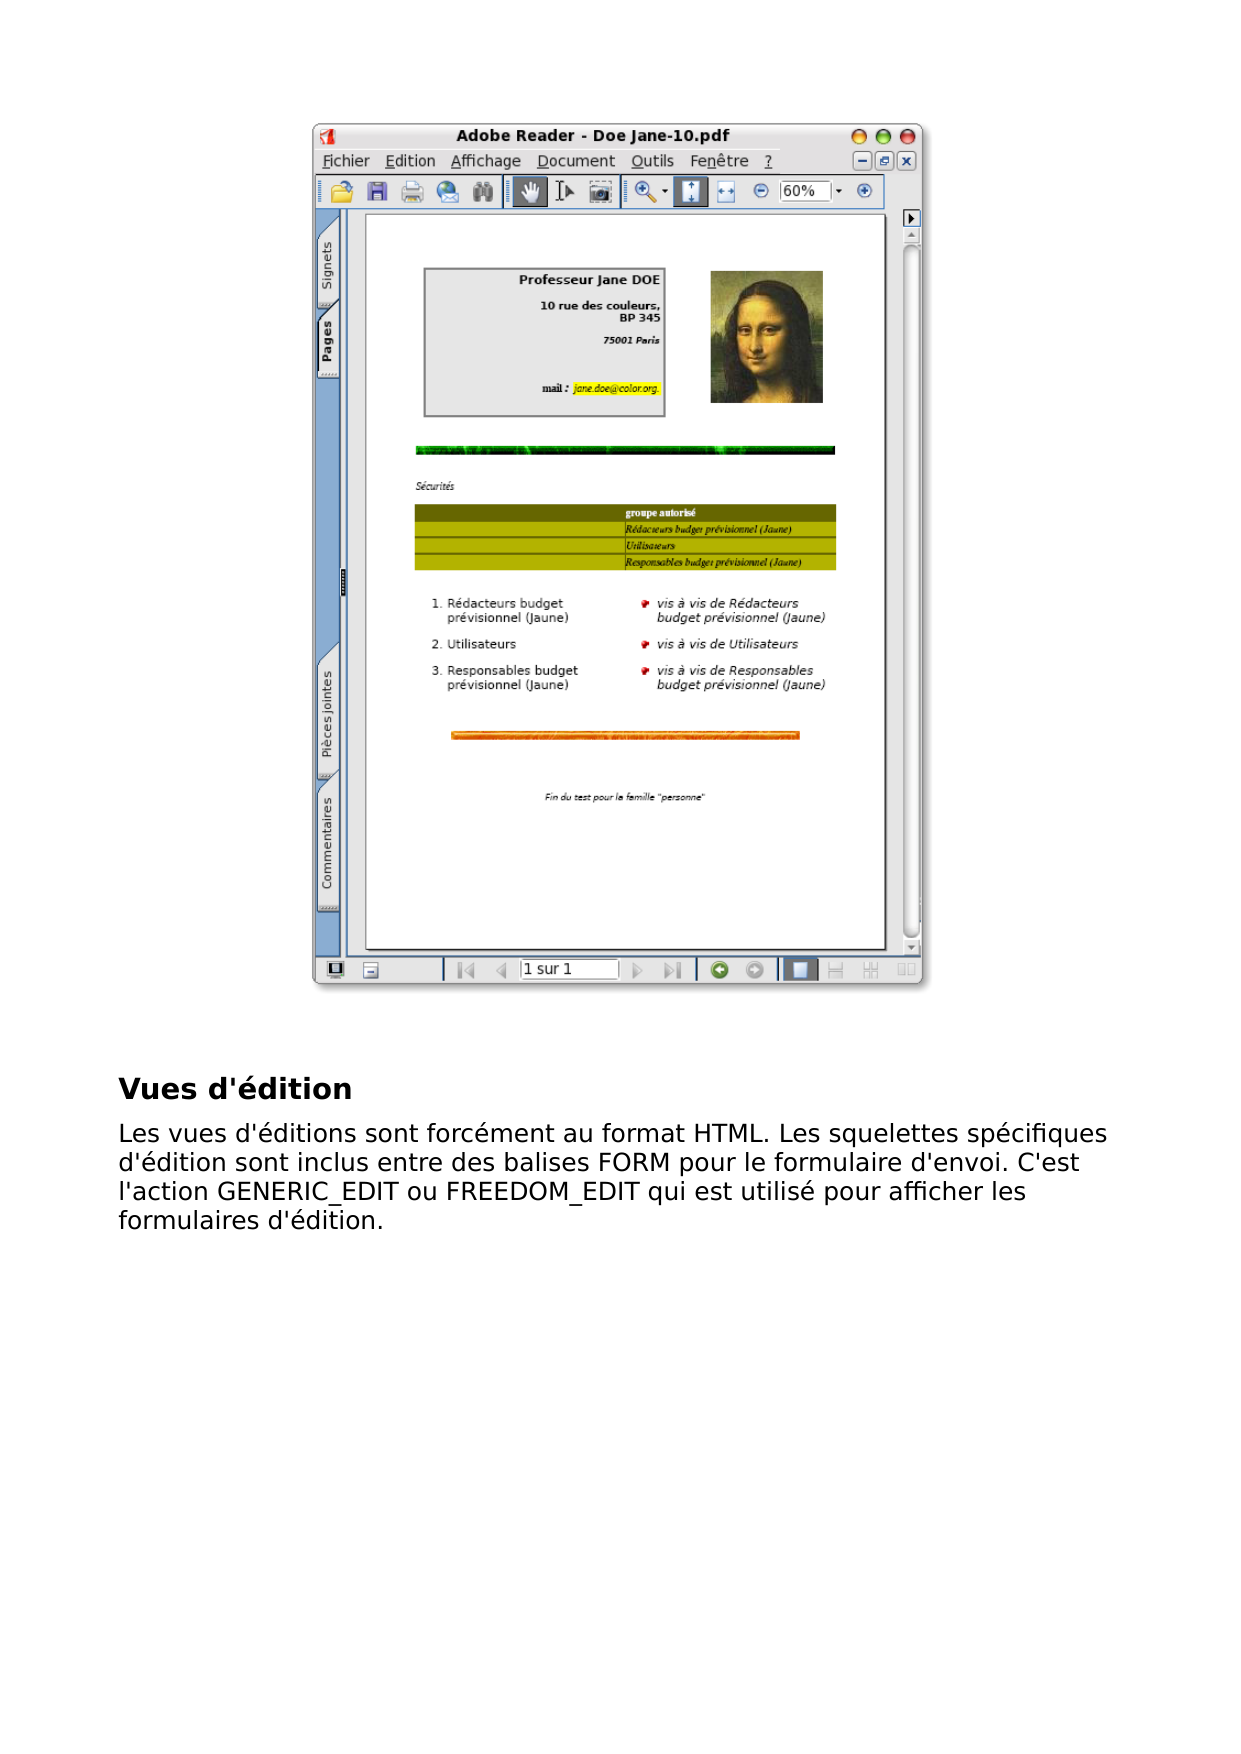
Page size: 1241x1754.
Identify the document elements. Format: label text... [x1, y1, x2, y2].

picture [307, 118, 933, 994]
subtitle Vues d'édition [118, 1072, 1122, 1106]
text Les vues d'éditions sont forcément au format HTML. Les squelettes spécifiques d'édition sont inclus entre des balises FORM pour le formulaire d'envoi. C'est l'action GENERIC_EDIT ou FREEDOM_EDIT qui est utilisé pour afficher les formulaires d'édition. [118, 1119, 1122, 1235]
